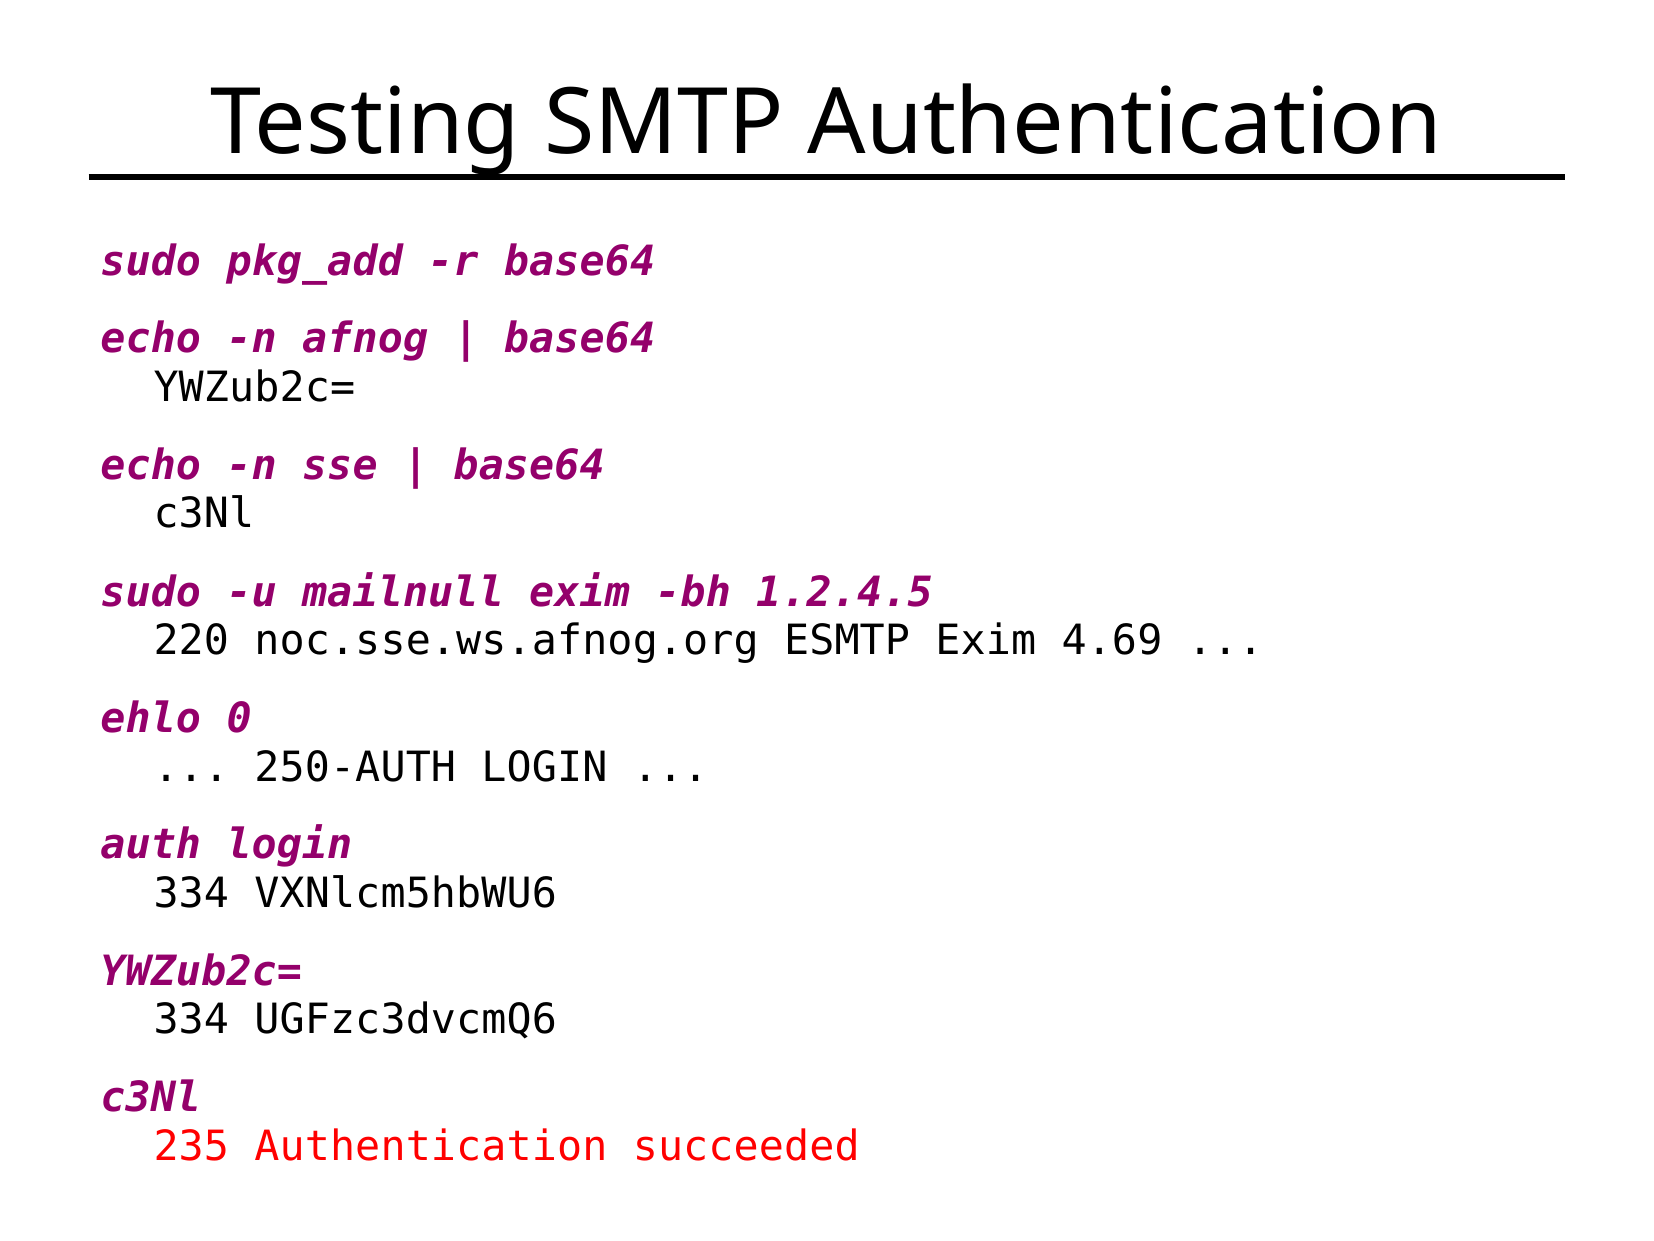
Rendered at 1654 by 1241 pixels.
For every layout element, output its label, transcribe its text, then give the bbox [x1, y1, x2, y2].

title Testing SMTP Authentication [82, 29, 1571, 207]
list sudo pkg_add -r base64 echo -n afnog | base64 YWZub2c= echo -n sse | base64 c3Nl sudo -u mailnull exim -bh 1.2.4.5 220 noc.sse.ws.afnog.org ESMTP Exim 4.69 ... ehlo 0 ... 250-AUTH LOGIN ... auth login 334 VXNlcm5hbWU6 YWZub2c= 334 UGFzc3dvcmQ6 c3Nl 235 Authentication succeeded [82, 236, 1571, 1171]
